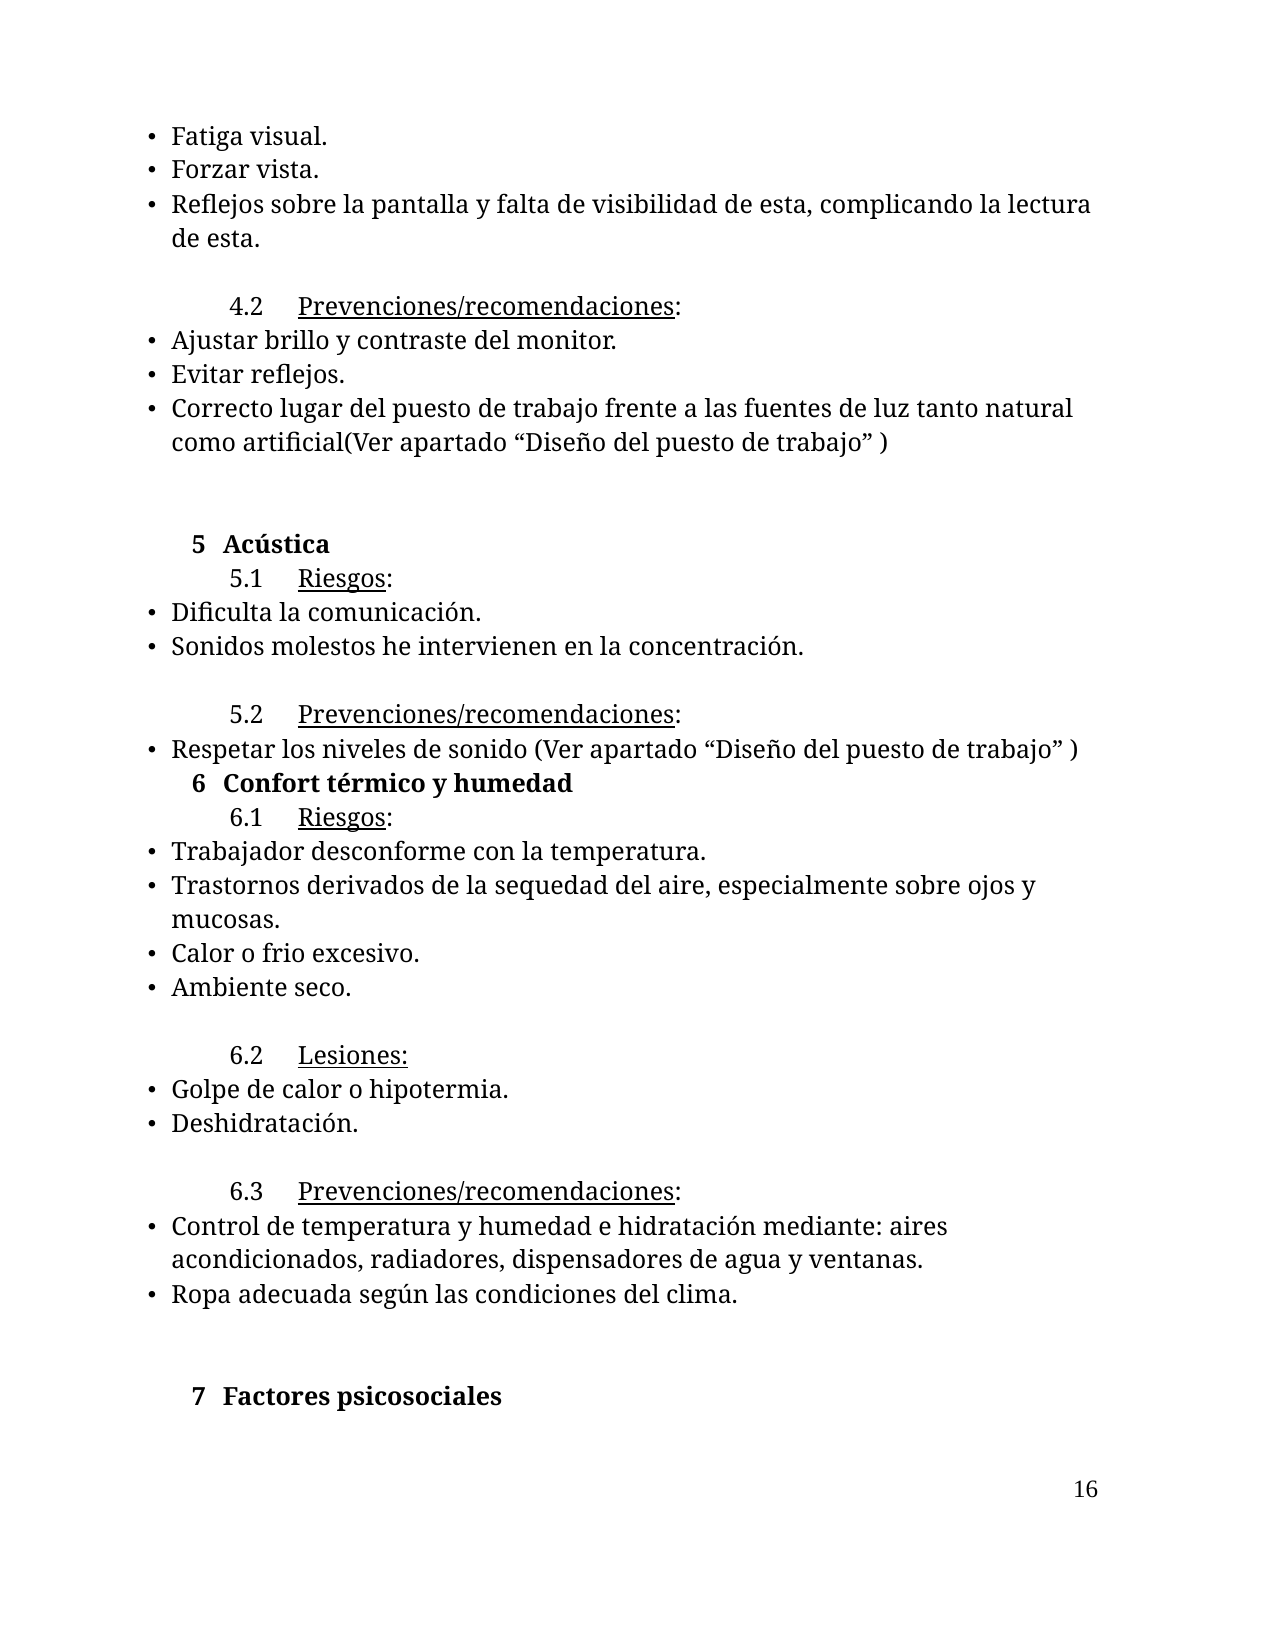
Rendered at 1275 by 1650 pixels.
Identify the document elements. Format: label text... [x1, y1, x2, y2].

list Dificulta la comunicación. [148, 595, 1098, 629]
list Ambiente seco. [148, 970, 1098, 1004]
list Fatiga visual. [148, 118, 1098, 152]
list Trabajador desconforme con la temperatura. [148, 833, 1098, 867]
list Evitar reflejos. [148, 357, 1098, 391]
list Ajustar brillo y contraste del monitor. [148, 322, 1098, 357]
list Lesiones: [223, 1038, 1098, 1072]
list Deshidratación. [148, 1106, 1098, 1140]
list Forzar vista. [148, 152, 1098, 186]
list Golpe de calor o hipotermia. [148, 1072, 1098, 1106]
list Riesgos: [223, 799, 1098, 833]
list Acústica [185, 527, 1098, 561]
list Factores psicosociales [185, 1378, 1098, 1412]
list Prevenciones/recomendaciones: [223, 288, 1098, 322]
list Calor o frio excesivo. [148, 936, 1098, 970]
list Reflejos sobre la pantalla y falta de visibilidad de esta, complicando la lectura de esta. [148, 186, 1098, 254]
list Riesgos: [223, 561, 1098, 595]
list Control de temperatura y humedad e hidratación mediante: aires acondicionados, radiadores, dispensadores de agua y ventanas. [148, 1208, 1098, 1276]
list Ropa adecuada según las condiciones del clima. [148, 1276, 1098, 1310]
list Prevenciones/recomendaciones: [223, 697, 1098, 731]
list Trastornos derivados de la sequedad del aire, especialmente sobre ojos y mucosas. [148, 867, 1098, 936]
list Prevenciones/recomendaciones: [223, 1174, 1098, 1208]
list Respetar los niveles de sonido (Ver apartado “Diseño del puesto de trabajo” ) [148, 731, 1098, 765]
list Sonidos molestos he intervienen en la concentración. [148, 629, 1098, 663]
list Correcto lugar del puesto de trabajo frente a las fuentes de luz tanto natural como artificial(Ver apartado “Diseño del puesto de trabajo” ) [148, 391, 1098, 459]
list Confort térmico y humedad [185, 765, 1098, 799]
